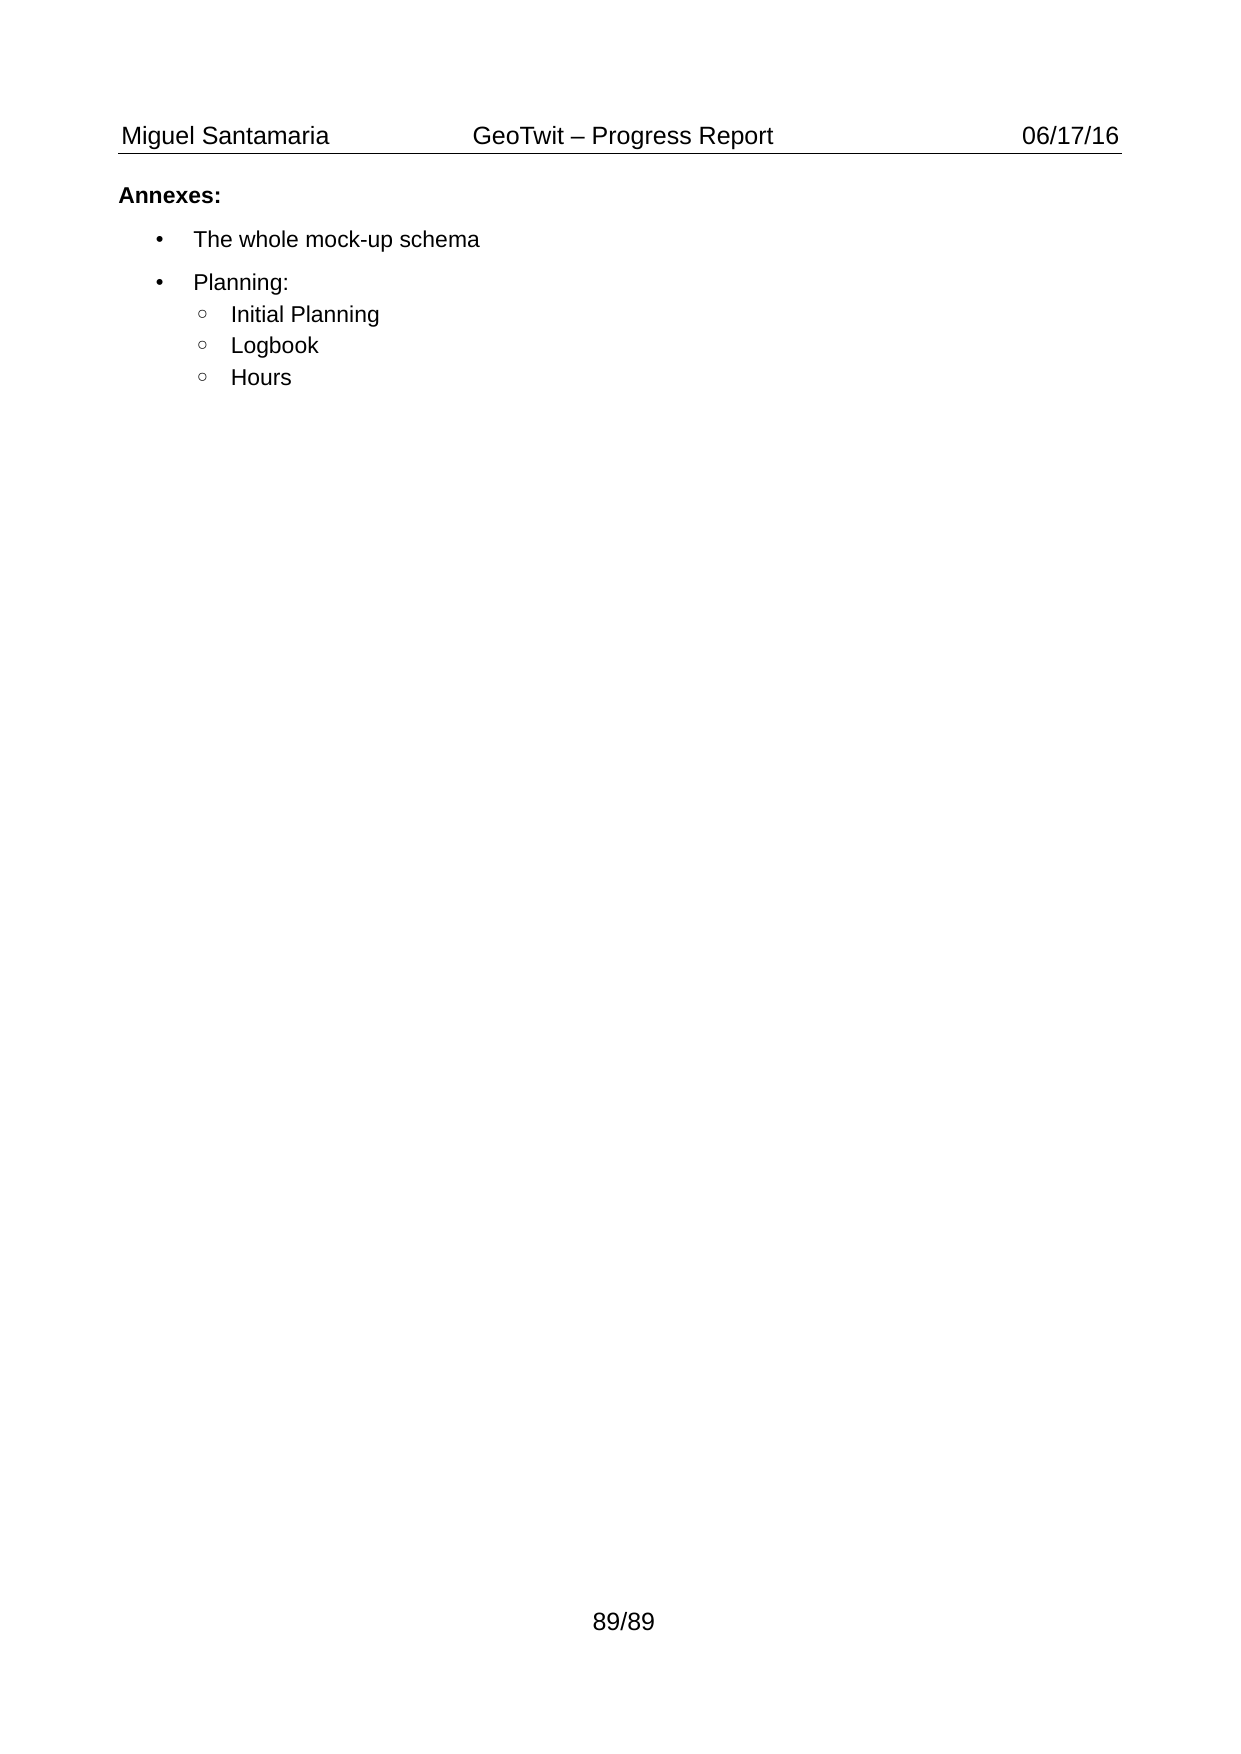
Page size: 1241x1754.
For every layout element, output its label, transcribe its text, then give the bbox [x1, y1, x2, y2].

list Hours [193, 364, 1122, 390]
list Logbook [193, 332, 1122, 358]
list Planning: [156, 269, 1122, 295]
list The whole mock-up schema [156, 226, 1122, 252]
list Initial Planning [193, 301, 1122, 327]
text Annexes: [118, 182, 1122, 209]
